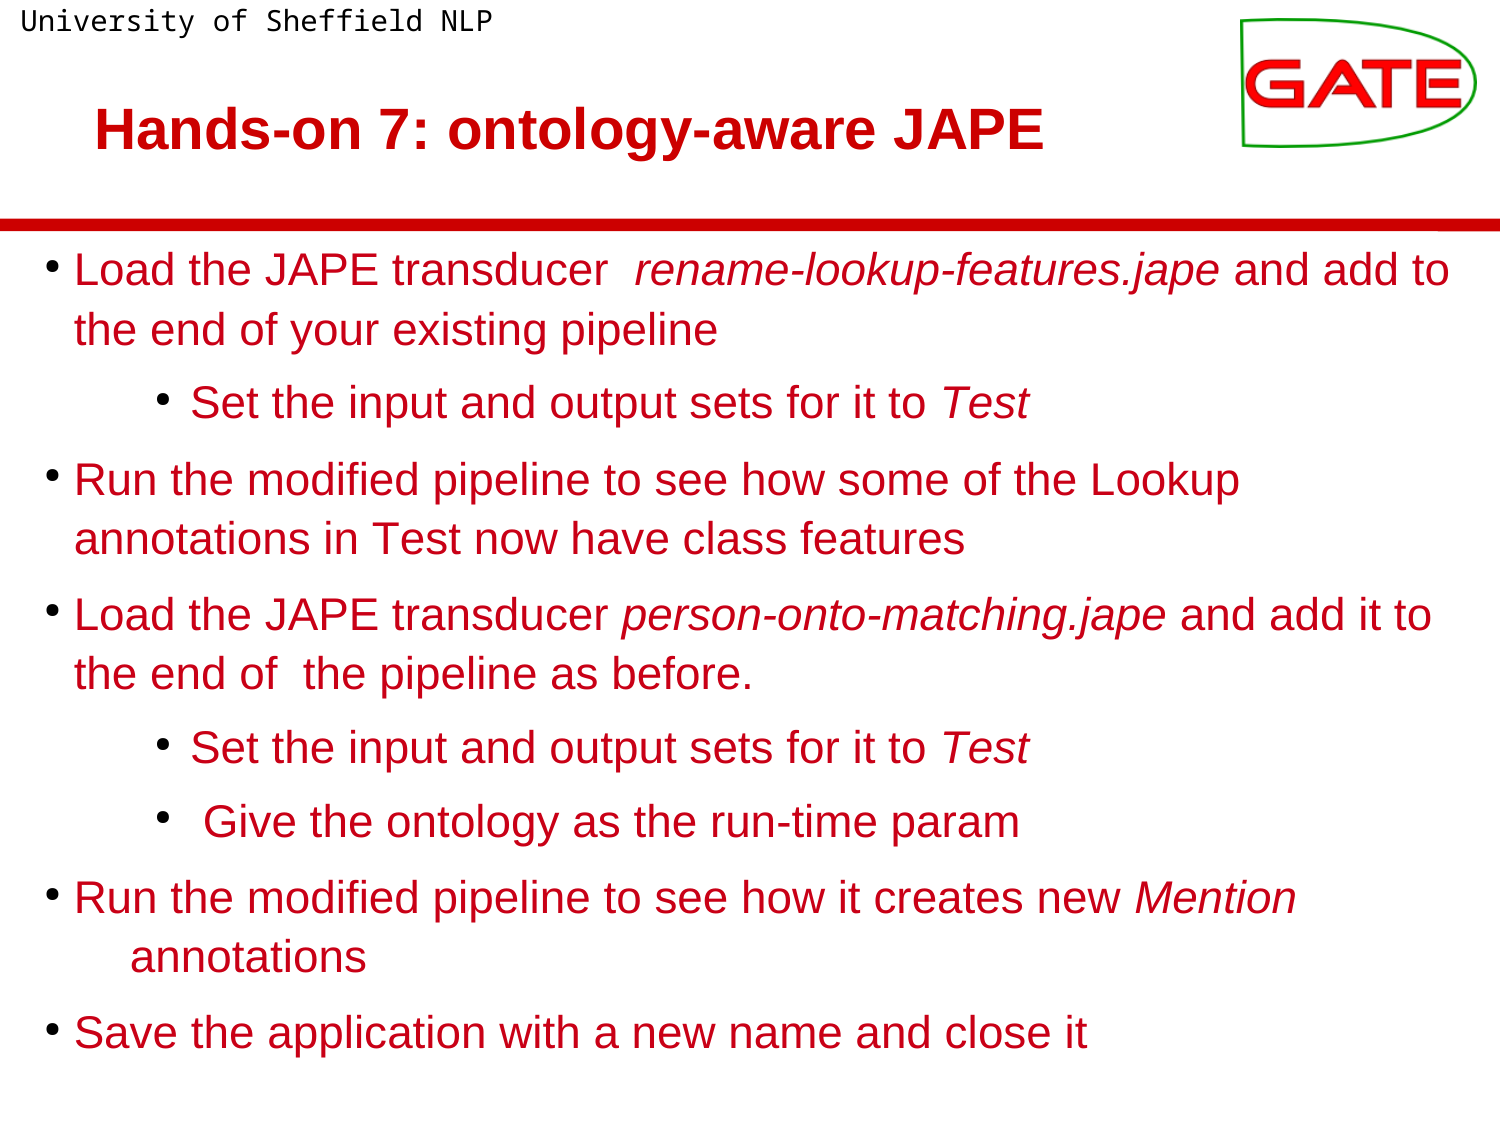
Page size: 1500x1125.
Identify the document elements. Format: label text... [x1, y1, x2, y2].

title Hands-on 7: ontology-aware JAPE [79, 54, 1149, 204]
list Load the JAPE transducer rename-lookup-features.jape and add to the end of your existing pipeline Set the input and output sets for it to Test Run the modified pipeline to see how some of the Lookup annotations in Test now have class features Load the JAPE transducer person-onto-matching.jape and add it to the end of the pipeline as before. Set the input and output sets for it to Test Give the ontology as the run-time param Run the modified pipeline to see how it creates new Mention annotations Save the application with a new name and close it [29, 227, 1470, 1066]
picture [1240, 18, 1477, 148]
